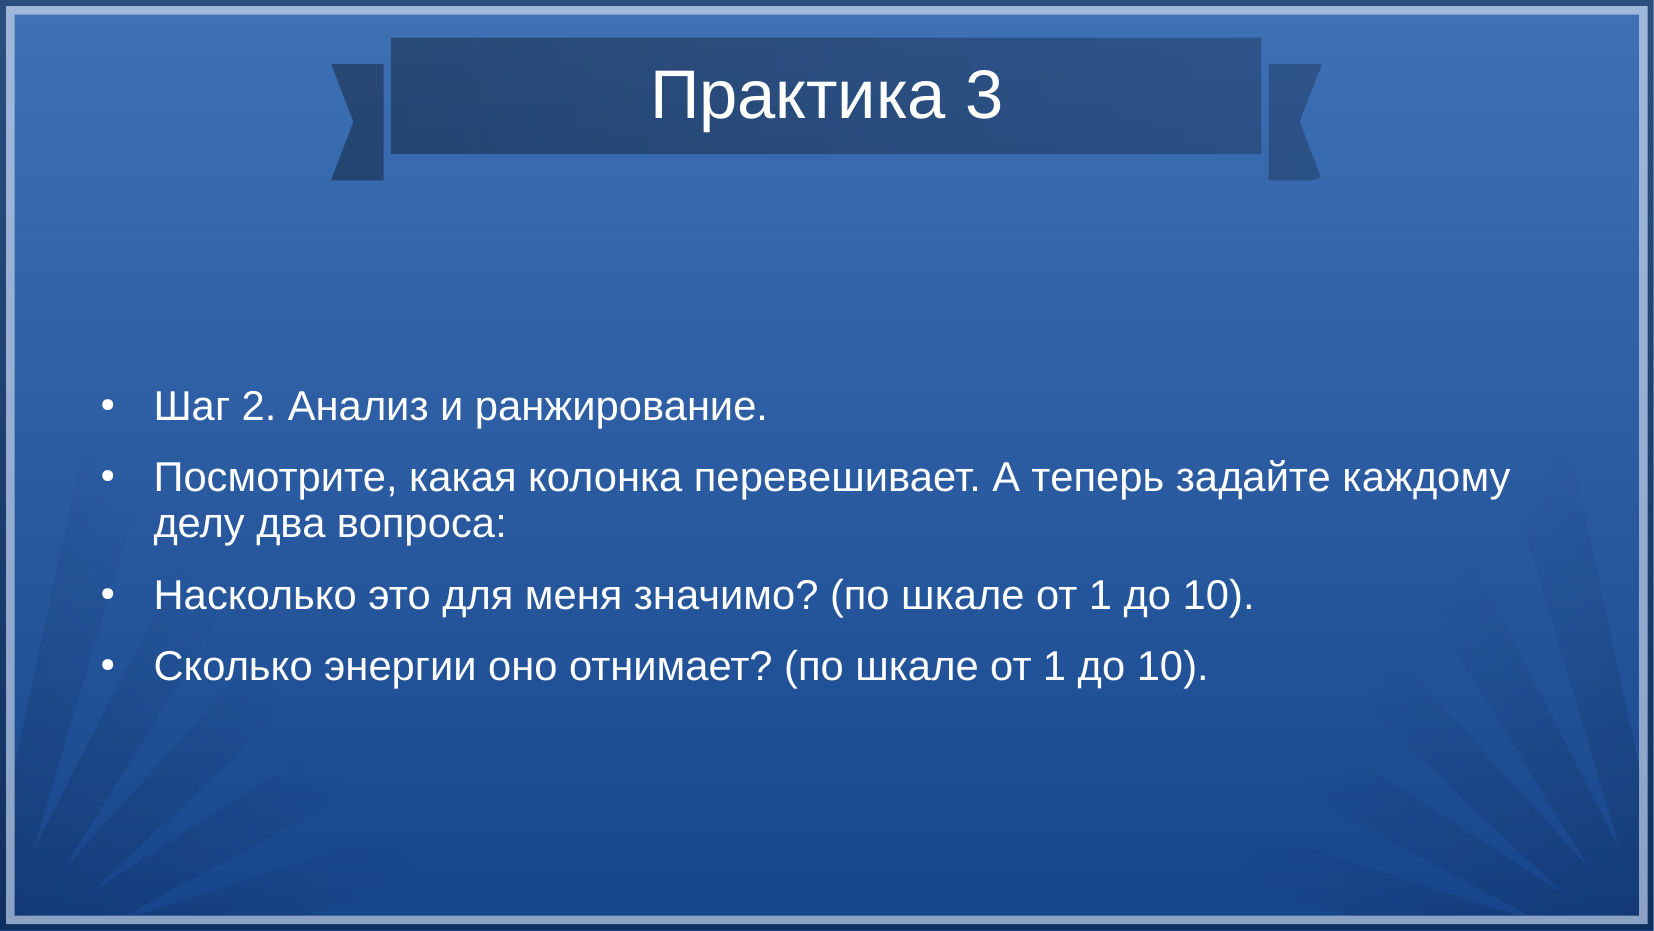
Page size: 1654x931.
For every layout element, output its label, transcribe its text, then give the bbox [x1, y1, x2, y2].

list Шаг 2. Анализ и ранжирование. Посмотрите, какая колонка перевешивает. А теперь задайте каждому делу два вопроса: Насколько это для меня значимо? (по шкале от 1 до 10). Сколько энергии оно отнимает? (по шкале от 1 до 10). [82, 224, 1571, 848]
title Практика 3 [389, 35, 1264, 154]
